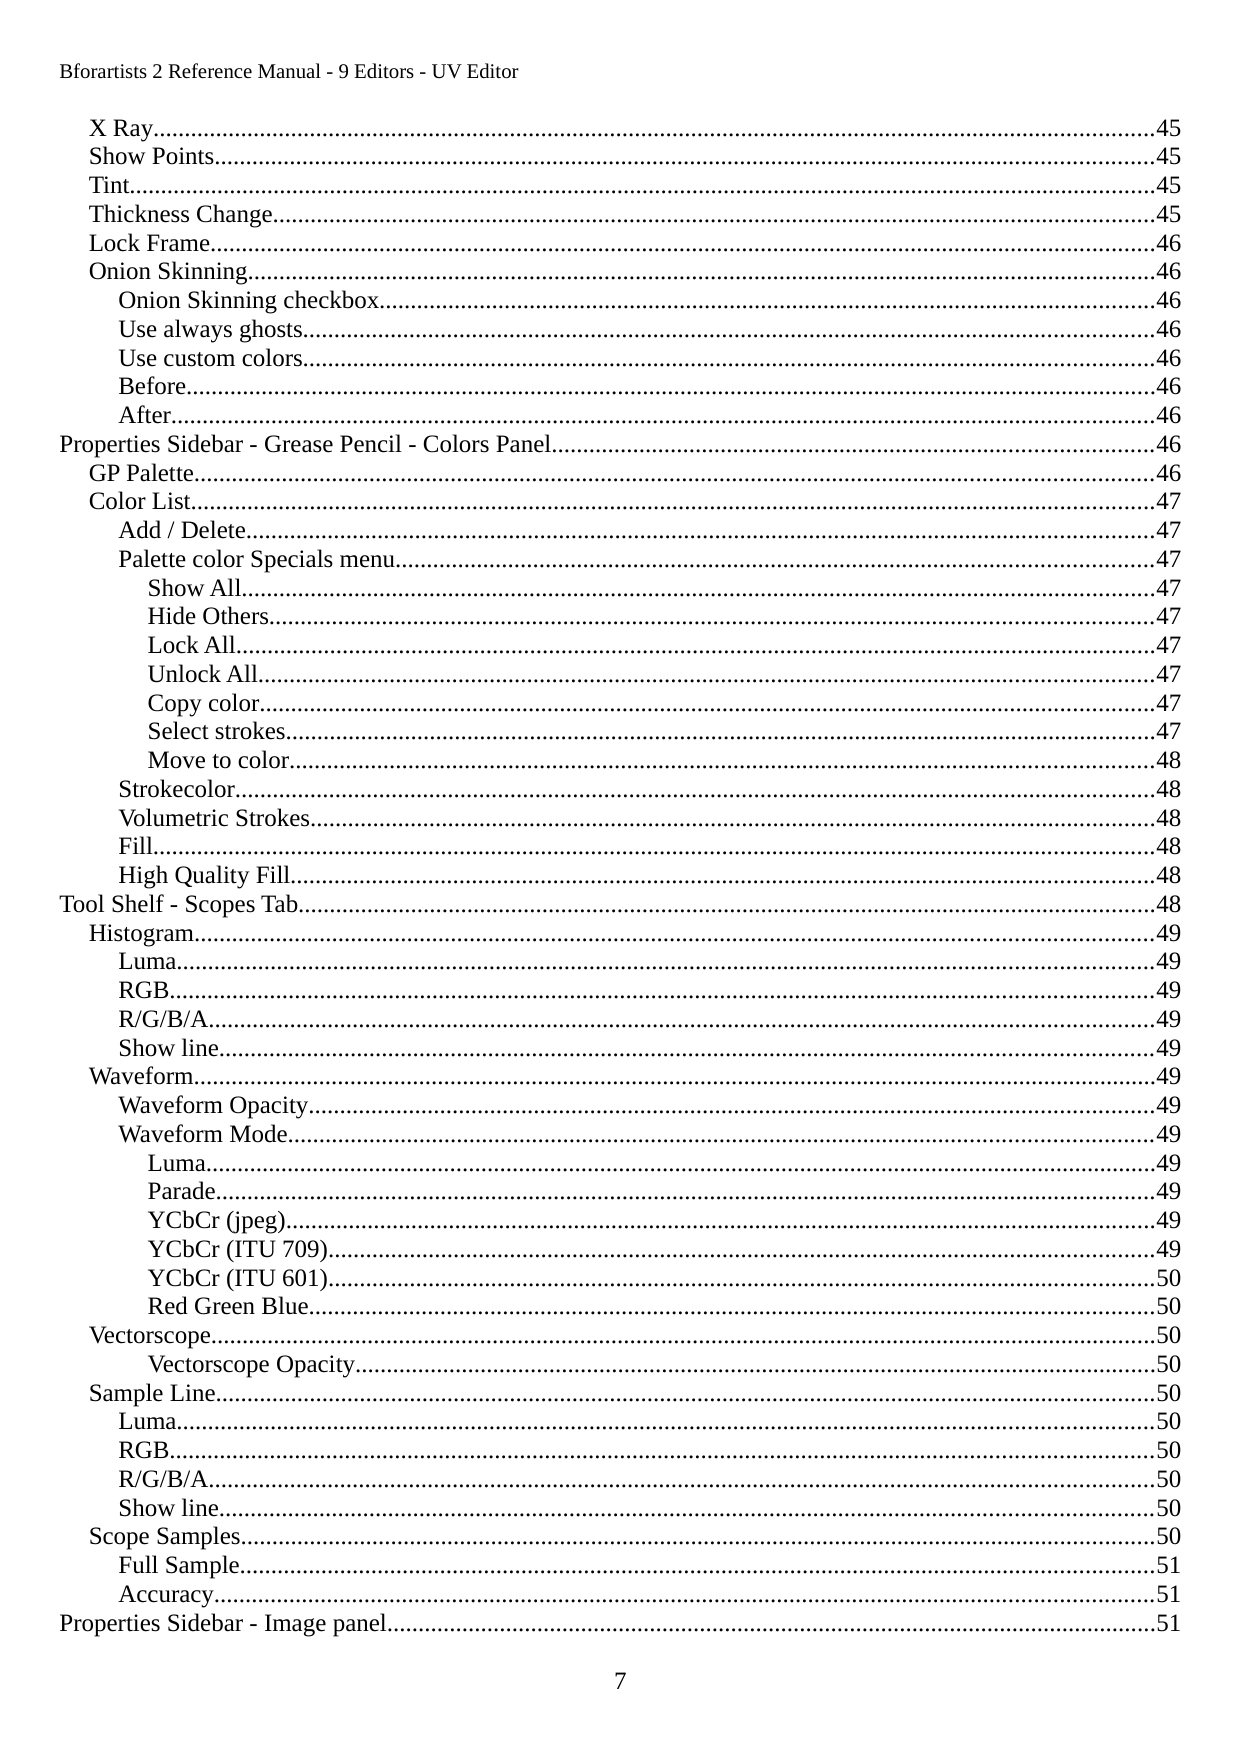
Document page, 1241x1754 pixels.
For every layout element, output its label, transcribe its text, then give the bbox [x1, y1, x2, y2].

text Vectorscope 50 [88, 1320, 1181, 1349]
text Waveform Opacity 49 [118, 1090, 1181, 1119]
text Onion Skinning 46 [88, 256, 1181, 285]
text Waveform 49 [88, 1061, 1181, 1090]
text Lock All 47 [147, 630, 1181, 659]
text Tool Shelf - Scopes Tab 48 [59, 889, 1181, 918]
text R/G/B/A 49 [118, 1004, 1181, 1033]
text Show All 47 [147, 573, 1181, 601]
text Histogram 49 [88, 918, 1181, 946]
text Color List 47 [88, 486, 1181, 515]
text Unlock All 47 [147, 659, 1181, 688]
text High Quality Fill 48 [118, 860, 1181, 889]
text Red Green Blue 50 [147, 1291, 1181, 1320]
text After 46 [118, 400, 1181, 429]
text YCbCr (ITU 709) 49 [147, 1234, 1181, 1263]
text Scope Samples 50 [88, 1521, 1181, 1550]
text Onion Skinning checkbox 46 [118, 285, 1181, 314]
text Strokecolor 48 [118, 774, 1181, 803]
text Show line 49 [118, 1033, 1181, 1061]
text RGB 49 [118, 975, 1181, 1004]
text Before 46 [118, 371, 1181, 400]
text Tint 45 [88, 170, 1181, 199]
text X Ray 45 [88, 113, 1181, 141]
text Properties Sidebar - Image panel 51 [59, 1608, 1181, 1636]
text Accuracy 51 [118, 1579, 1181, 1608]
text Luma 50 [118, 1406, 1181, 1435]
text Show Points 45 [88, 141, 1181, 170]
text Use always ghosts 46 [118, 314, 1181, 343]
text Thickness Change 45 [88, 199, 1181, 228]
text Hide Others 47 [147, 601, 1181, 630]
text Use custom colors 46 [118, 343, 1181, 371]
text GP Palette 46 [88, 458, 1181, 486]
text YCbCr (ITU 601) 50 [147, 1263, 1181, 1291]
text YCbCr (jpeg) 49 [147, 1205, 1181, 1234]
text Parade 49 [147, 1176, 1181, 1205]
text Select strokes 47 [147, 716, 1181, 745]
text Luma 49 [118, 946, 1181, 975]
text R/G/B/A 50 [118, 1464, 1181, 1493]
text Sample Line 50 [88, 1378, 1181, 1406]
text Copy color 47 [147, 688, 1181, 716]
text Add / Delete 47 [118, 515, 1181, 544]
text Volumetric Strokes 48 [118, 803, 1181, 831]
text Lock Frame 46 [88, 228, 1181, 256]
text Fill 48 [118, 831, 1181, 860]
text Waveform Mode 49 [118, 1119, 1181, 1148]
text Luma 49 [147, 1148, 1181, 1176]
text Full Sample 51 [118, 1550, 1181, 1579]
text Show line 50 [118, 1493, 1181, 1521]
text Properties Sidebar - Grease Pencil - Colors Panel 46 [59, 429, 1181, 458]
text Move to color 48 [147, 745, 1181, 774]
text Palette color Specials menu 47 [118, 544, 1181, 573]
text Vectorscope Opacity 50 [147, 1349, 1181, 1378]
text RGB 50 [118, 1435, 1181, 1464]
